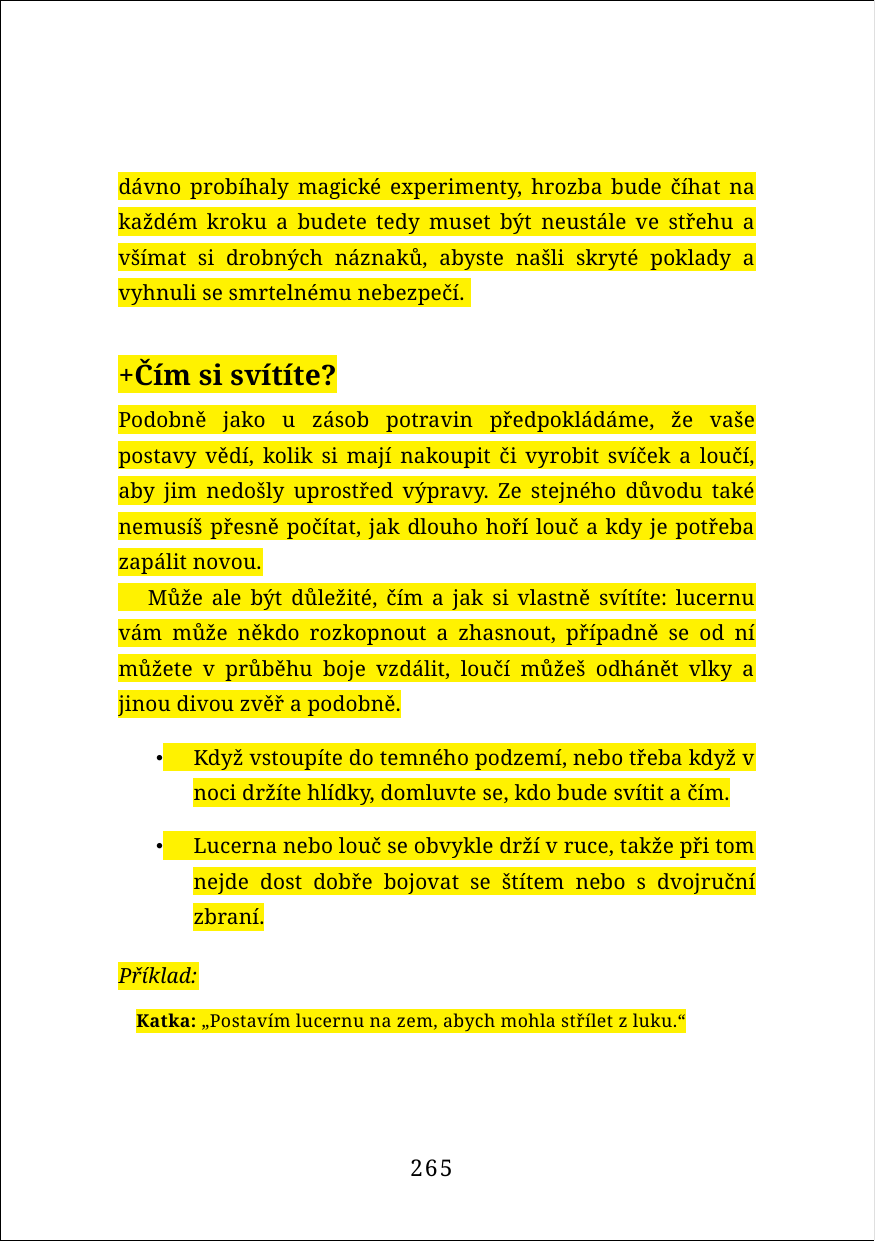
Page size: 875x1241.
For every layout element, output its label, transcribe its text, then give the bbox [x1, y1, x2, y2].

text Příklad: [118, 962, 756, 990]
text Katka: „Postavím lucernu na zem, abych mohla střílet z luku.“ [136, 1009, 756, 1033]
list Když vstoupíte do temného podzemí, nebo třeba když v noci držíte hlídky, domluvte se, kdo bude svítit a čím. [156, 743, 756, 807]
text dávno probíhaly magické experimenty, hrozba bude číhat na každém kroku a budete tedy muset být neustále ve střehu a všímat si drobných náznaků, abyste našli skryté poklady a vyhnuli se smrtelnému nebezpečí. [118, 172, 756, 307]
subtitle +Čím si svítíte? [118, 355, 756, 393]
text Podobně jako u zásob potravin předpokládáme, že vaše postavy vědí, kolik si mají nakoupit či vyrobit svíček a loučí, aby jim nedošly uprostřed výpravy. Ze stejného důvodu také nemusíš přesně počítat, jak dlouho hoří louč a kdy je potřeba zapálit novou. Může ale být důležité, čím a jak si vlastně svítíte: lucernu vám může někdo rozkopnout a zhasnout, případně se od ní můžete v průběhu boje vzdálit, loučí můžeš odhánět vlky a jinou divou zvěř a podobně. [118, 405, 756, 718]
list Lucerna nebo louč se obvykle drží v ruce, takže při tom nejde dost dobře bojovat se štítem nebo s dvojruční zbraní. [156, 831, 756, 931]
